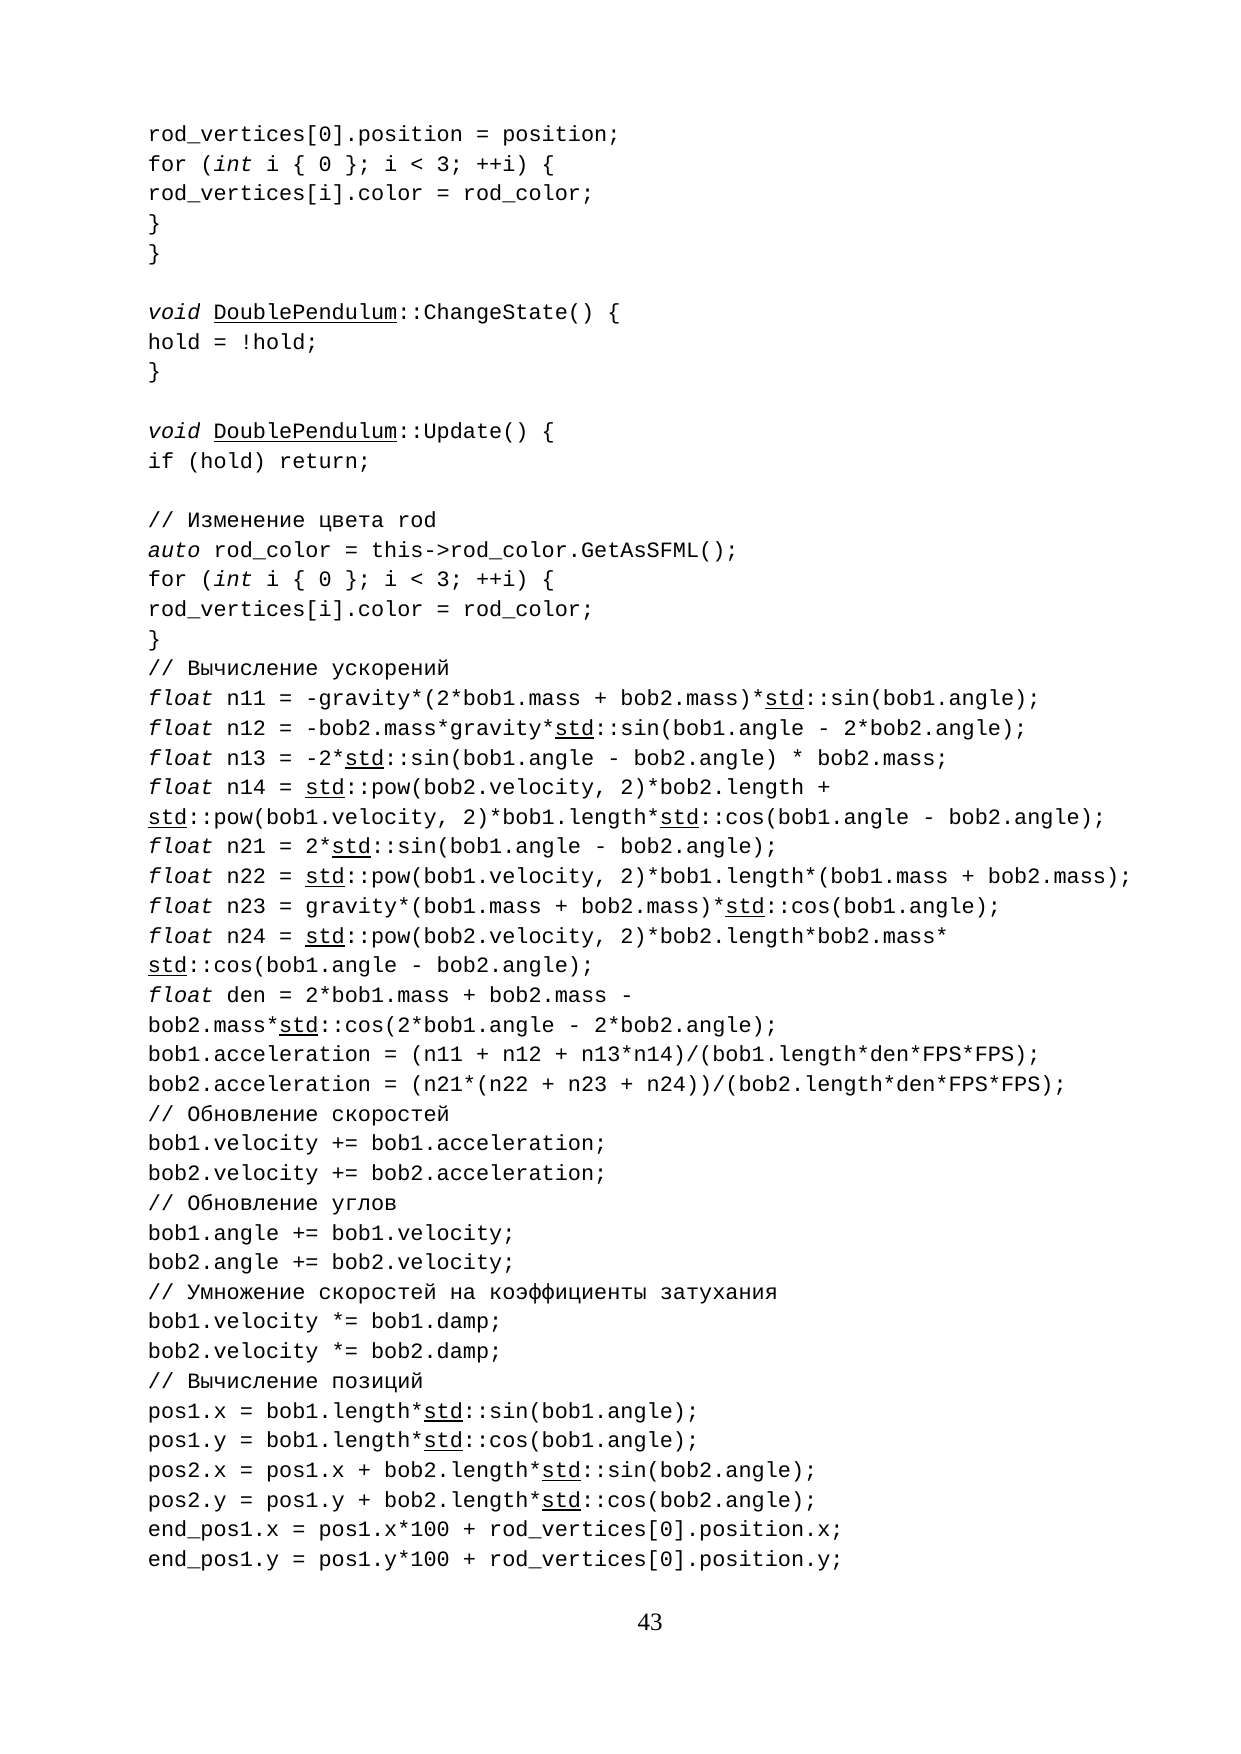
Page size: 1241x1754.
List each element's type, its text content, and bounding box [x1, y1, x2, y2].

text bob1.angle += bob1.velocity; [148, 1217, 1152, 1246]
text // Умножение скоростей на коэффициенты затухания [148, 1276, 1152, 1306]
text float n12 = -bob2.mass*gravity*std::sin(bob1.angle - 2*bob2.angle); [148, 712, 1152, 742]
text auto rod_color = this->rod_color.GetAsSFML(); [148, 534, 1152, 564]
text if (hold) return; [148, 445, 1152, 474]
text float den = 2*bob1.mass + bob2.mass - [148, 979, 1152, 1009]
text bob2.angle += bob2.velocity; [148, 1246, 1152, 1276]
text float n23 = gravity*(bob1.mass + bob2.mass)*std::cos(bob1.angle); [148, 890, 1152, 920]
text bob2.acceleration = (n21*(n22 + n23 + n24))/(bob2.length*den*FPS*FPS); [148, 1068, 1152, 1098]
text bob1.velocity *= bob1.damp; [148, 1306, 1152, 1336]
text float n21 = 2*std::sin(bob1.angle - bob2.angle); [148, 831, 1152, 861]
text std::cos(bob1.angle - bob2.angle); [148, 949, 1152, 979]
text } [148, 207, 1152, 237]
text bob2.mass*std::cos(2*bob1.angle - 2*bob2.angle); [148, 1009, 1152, 1039]
text // Изменение цвета rod [148, 504, 1152, 534]
text rod_vertices[0].position = position; [148, 118, 1152, 148]
text rod_vertices[i].color = rod_color; [148, 593, 1152, 623]
text bob1.velocity += bob1.acceleration; [148, 1128, 1152, 1157]
text float n11 = -gravity*(2*bob1.mass + bob2.mass)*std::sin(bob1.angle); [148, 682, 1152, 712]
text hold = !hold; [148, 326, 1152, 356]
text } [148, 237, 1152, 267]
text end_pos1.y = pos1.y*100 + rod_vertices[0].position.y; [148, 1543, 1152, 1573]
text float n22 = std::pow(bob1.velocity, 2)*bob1.length*(bob1.mass + bob2.mass); [148, 861, 1152, 890]
text std::pow(bob1.velocity, 2)*bob1.length*std::cos(bob1.angle - bob2.angle); [148, 801, 1152, 831]
text void DoublePendulum::Update() { [148, 415, 1152, 445]
text rod_vertices[i].color = rod_color; [148, 178, 1152, 207]
text float n14 = std::pow(bob2.velocity, 2)*bob2.length + [148, 771, 1152, 801]
text void DoublePendulum::ChangeState() { [148, 296, 1152, 326]
text pos1.y = bob1.length*std::cos(bob1.angle); [148, 1424, 1152, 1454]
text bob1.acceleration = (n11 + n12 + n13*n14)/(bob1.length*den*FPS*FPS); [148, 1039, 1152, 1068]
text // Обновление углов [148, 1187, 1152, 1217]
text bob2.velocity += bob2.acceleration; [148, 1157, 1152, 1187]
text } [148, 356, 1152, 386]
text for (int i { 0 }; i < 3; ++i) { [148, 148, 1152, 178]
text // Вычисление позиций [148, 1365, 1152, 1395]
text pos2.y = pos1.y + bob2.length*std::cos(bob2.angle); [148, 1484, 1152, 1514]
text // Обновление скоростей [148, 1098, 1152, 1128]
text } [148, 623, 1152, 653]
text float n24 = std::pow(bob2.velocity, 2)*bob2.length*bob2.mass* [148, 920, 1152, 949]
text // Вычисление ускорений [148, 653, 1152, 682]
text for (int i { 0 }; i < 3; ++i) { [148, 564, 1152, 593]
text pos2.x = pos1.x + bob2.length*std::sin(bob2.angle); [148, 1454, 1152, 1484]
text bob2.velocity *= bob2.damp; [148, 1336, 1152, 1365]
text float n13 = -2*std::sin(bob1.angle - bob2.angle) * bob2.mass; [148, 742, 1152, 771]
text pos1.x = bob1.length*std::sin(bob1.angle); [148, 1395, 1152, 1424]
text end_pos1.x = pos1.x*100 + rod_vertices[0].position.x; [148, 1514, 1152, 1543]
